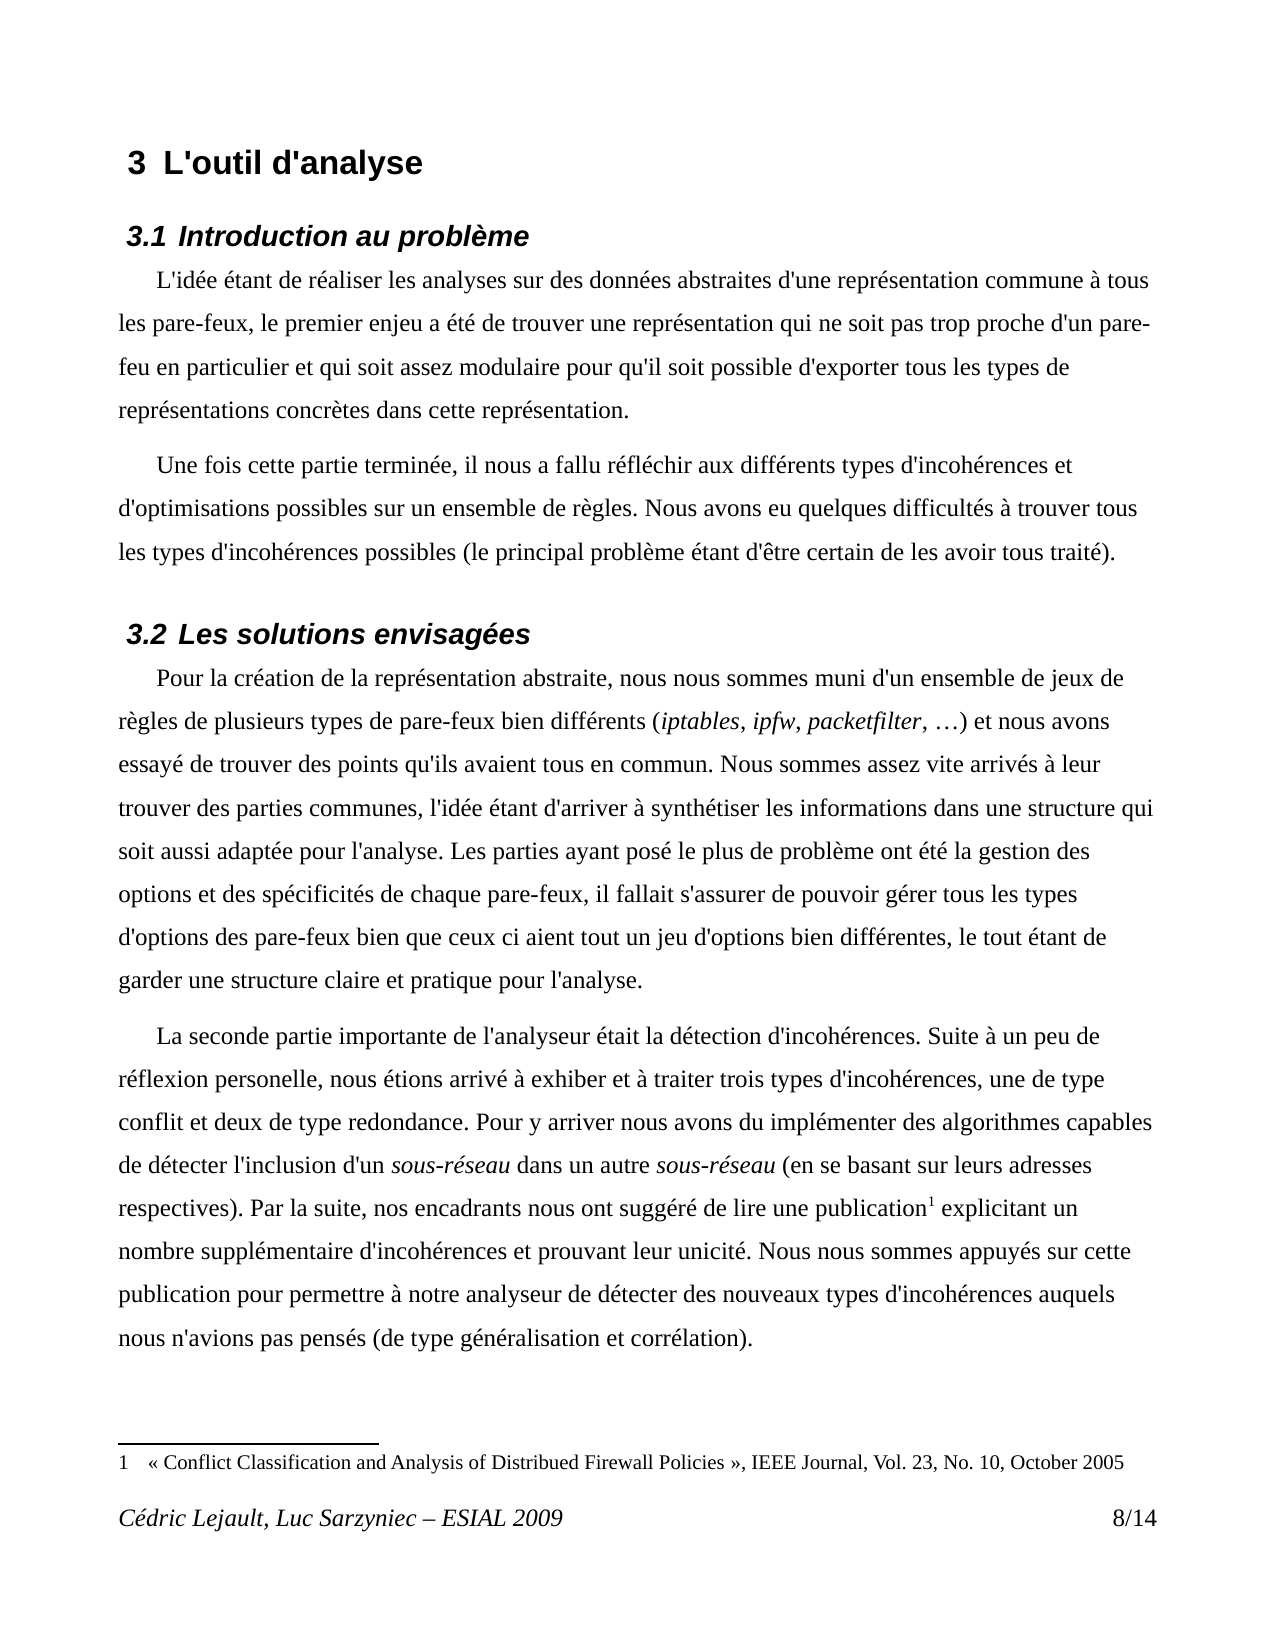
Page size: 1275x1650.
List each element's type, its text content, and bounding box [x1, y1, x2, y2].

subtitle L'outil d'analyse [118, 143, 1157, 182]
text L'idée étant de réaliser les analyses sur des données abstraites d'une représentation commune à tous les pare-feux, le premier enjeu a été de trouver une représentation qui ne soit pas trop proche d'un pare-feu en particulier et qui soit assez modulaire pour qu'il soit possible d'exporter tous les types de représentations concrètes dans cette représentation. [118, 265, 1157, 423]
subtitle Les solutions envisagées [118, 617, 1157, 651]
text Pour la création de la représentation abstraite, nous nous sommes muni d'un ensemble de jeux de règles de plusieurs types de pare-feux bien différents (iptables, ipfw, packetfilter, …) et nous avons essayé de trouver des points qu'ils avaient tous en commun. Nous sommes assez vite arrivés à leur trouver des parties communes, l'idée étant d'arriver à synthétiser les informations dans une structure qui soit aussi adaptée pour l'analyse. Les parties ayant posé le plus de problème ont été la gestion des options et des spécificités de chaque pare-feux, il fallait s'assurer de pouvoir gérer tous les types d'options des pare-feux bien que ceux ci aient tout un jeu d'options bien différentes, le tout étant de garder une structure claire et pratique pour l'analyse. [118, 663, 1157, 994]
subtitle Introduction au problème [118, 219, 1157, 253]
text Une fois cette partie terminée, il nous a fallu réfléchir aux différents types d'incohérences et d'optimisations possibles sur un ensemble de règles. Nous avons eu quelques difficultés à trouver tous les types d'incohérences possibles (le principal problème étant d'être certain de les avoir tous traité). [118, 450, 1157, 565]
text « Conflict Classification and Analysis of Distribued Firewall Policies », IEEE Journal, Vol. 23, No. 10, October 2005 [118, 1449, 1157, 1474]
text La seconde partie importante de l'analyseur était la détection d'incohérences. Suite à un peu de réflexion personelle, nous étions arrivé à exhiber et à traiter trois types d'incohérences, une de type conflit et deux de type redondance. Pour y arriver nous avons du implémenter des algorithmes capables de détecter l'inclusion d'un sous-réseau dans un autre sous-réseau (en se basant sur leurs adresses respectives). Par la suite, nos encadrants nous ont suggéré de lire une publication explicitant un nombre supplémentaire d'incohérences et prouvant leur unicité. Nous nous sommes appuyés sur cette publication pour permettre à notre analyseur de détecter des nouveaux types d'incohérences auquels nous n'avions pas pensés (de type généralisation et corrélation). [118, 1021, 1157, 1351]
